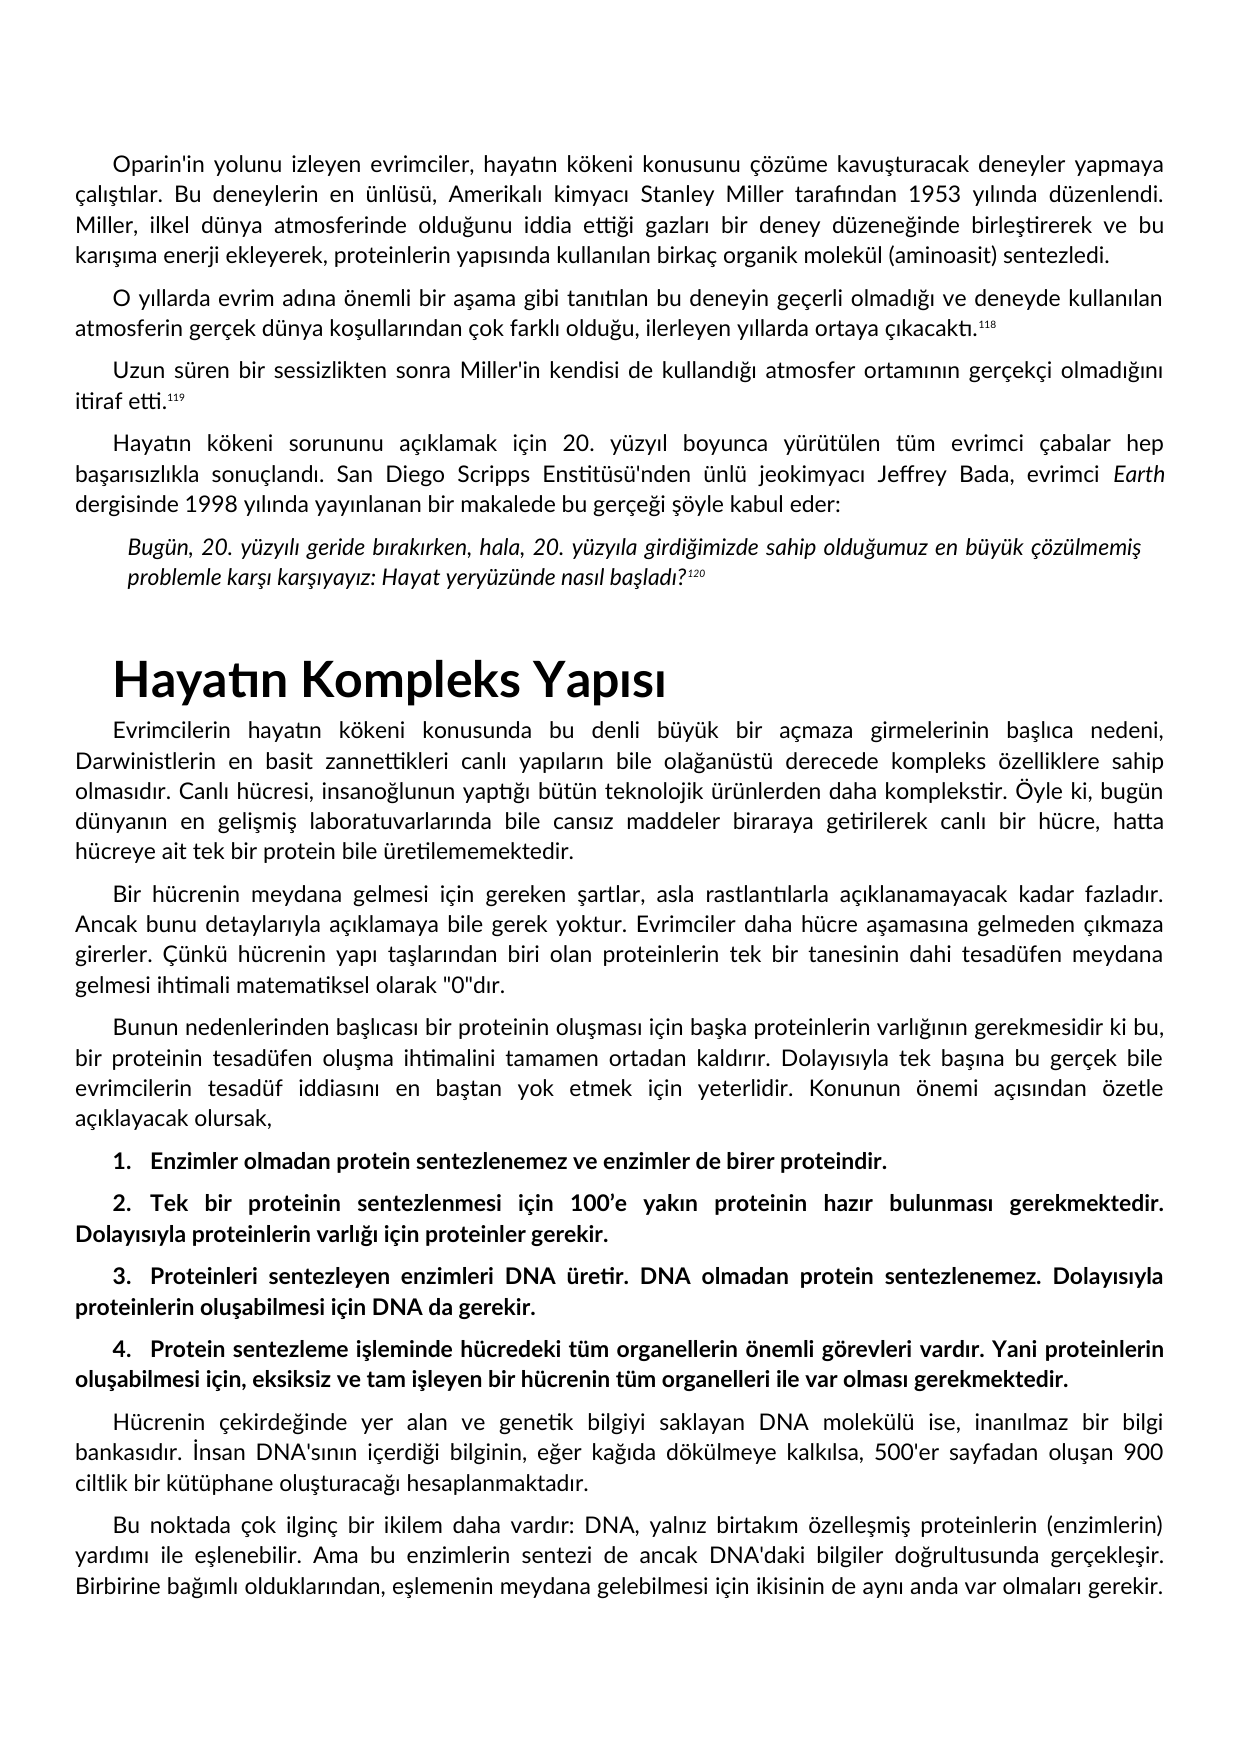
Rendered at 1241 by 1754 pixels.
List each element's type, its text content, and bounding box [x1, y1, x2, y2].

text Hayatın kökeni sorununu açıklamak için 20. yüzyıl boyunca yürütülen tüm evrimci çabalar hep başarısızlıkla sonuçlandı. San Diego Scripps Enstitüsü'nden ünlü jeokimyacı Jeffrey Bada, evrimci Earth dergisinde 1998 yılında yayınlanan bir makalede bu gerçeği şöyle kabul eder: [75, 429, 1165, 517]
text Bunun nedenlerinden başlıcası bir proteinin oluşması için başka proteinlerin varlığının gerekmesidir ki bu, bir proteinin tesadüfen oluşma ihtimalini tamamen ortadan kaldırır. Dolayısıyla tek başına bu gerçek bile evrimcilerin tesadüf iddiasını en baştan yok etmek için yeterlidir. Konunun önemi açısından özetle açıklayacak olursak, [75, 1013, 1165, 1131]
text 1. Enzimler olmadan protein sentezlenemez ve enzimler de birer proteindir. [75, 1146, 1165, 1174]
text Bugün, 20. yüzyılı geride bırakırken, hala, 20. yüzyıla girdiğimizde sahip olduğumuz en büyük çözülmemiş problemle karşı karşıyayız: Hayat yeryüzünde nasıl başladı?120 [127, 532, 1143, 590]
text 4. Protein sentezleme işleminde hücredeki tüm organellerin önemli görevleri vardır. Yani proteinlerin oluşabilmesi için, eksiksiz ve tam işleyen bir hücrenin tüm organelleri ile var olması gerekmektedir. [75, 1335, 1165, 1393]
subtitle Hayatın Kompleks Yapısı [112, 648, 1165, 708]
text Bu noktada çok ilginç bir ikilem daha vardır: DNA, yalnız birtakım özelleşmiş proteinlerin (enzimlerin) yardımı ile eşlenebilir. Ama bu enzimlerin sentezi de ancak DNA'daki bilgiler doğrultusunda gerçekleşir. Birbirine bağımlı olduklarından, eşlemenin meydana gelebilmesi için ikisinin de aynı anda var olmaları gerekir. [75, 1511, 1165, 1599]
text Bir hücrenin meydana gelmesi için gereken şartlar, asla rastlantılarla açıklanamayacak kadar fazladır. Ancak bunu detaylarıyla açıklamaya bile gerek yoktur. Evrimciler daha hücre aşamasına gelmeden çıkmaza girerler. Çünkü hücrenin yapı taşlarından biri olan proteinlerin tek bir tanesinin dahi tesadüfen meydana gelmesi ihtimali matematiksel olarak "0"dır. [75, 880, 1165, 998]
text O yıllarda evrim adına önemli bir aşama gibi tanıtılan bu deneyin geçerli olmadığı ve deneyde kullanılan atmosferin gerçek dünya koşullarından çok farklı olduğu, ilerleyen yıllarda ortaya çıkacaktı.118 [75, 283, 1165, 341]
text 2. Tek bir proteinin sentezlenmesi için 100’e yakın proteinin hazır bulunması gerekmektedir. Dolayısıyla proteinlerin varlığı için proteinler gerekir. [75, 1189, 1165, 1247]
text 3. Proteinleri sentezleyen enzimleri DNA üretir. DNA olmadan protein sentezlenemez. Dolayısıyla proteinlerin oluşabilmesi için DNA da gerekir. [75, 1262, 1165, 1320]
text Oparin'in yolunu izleyen evrimciler, hayatın kökeni konusunu çözüme kavuşturacak deneyler yapmaya çalıştılar. Bu deneylerin en ünlüsü, Amerikalı kimyacı Stanley Miller tarafından 1953 yılında düzenlendi. Miller, ilkel dünya atmosferinde olduğunu iddia ettiği gazları bir deney düzeneğinde birleştirerek ve bu karışıma enerji ekleyerek, proteinlerin yapısında kullanılan birkaç organik molekül (aminoasit) sentezledi. [75, 150, 1165, 268]
text Evrimcilerin hayatın kökeni konusunda bu denli büyük bir açmaza girmelerinin başlıca nedeni, Darwinistlerin en basit zannettikleri canlı yapıların bile olağanüstü derecede kompleks özelliklere sahip olmasıdır. Canlı hücresi, insanoğlunun yaptığı bütün teknolojik ürünlerden daha komplekstir. Öyle ki, bugün dünyanın en gelişmiş laboratuvarlarında bile cansız maddeler biraraya getirilerek canlı bir hücre, hatta hücreye ait tek bir protein bile üretilememektedir. [75, 716, 1165, 864]
text Uzun süren bir sessizlikten sonra Miller'in kendisi de kullandığı atmosfer ortamının gerçekçi olmadığını itiraf etti.119 [75, 356, 1165, 414]
text Hücrenin çekirdeğinde yer alan ve genetik bilgiyi saklayan DNA molekülü ise, inanılmaz bir bilgi bankasıdır. İnsan DNA'sının içerdiği bilginin, eğer kağıda dökülmeye kalkılsa, 500'er sayfadan oluşan 900 ciltlik bir kütüphane oluşturacağı hesaplanmaktadır. [75, 1408, 1165, 1496]
